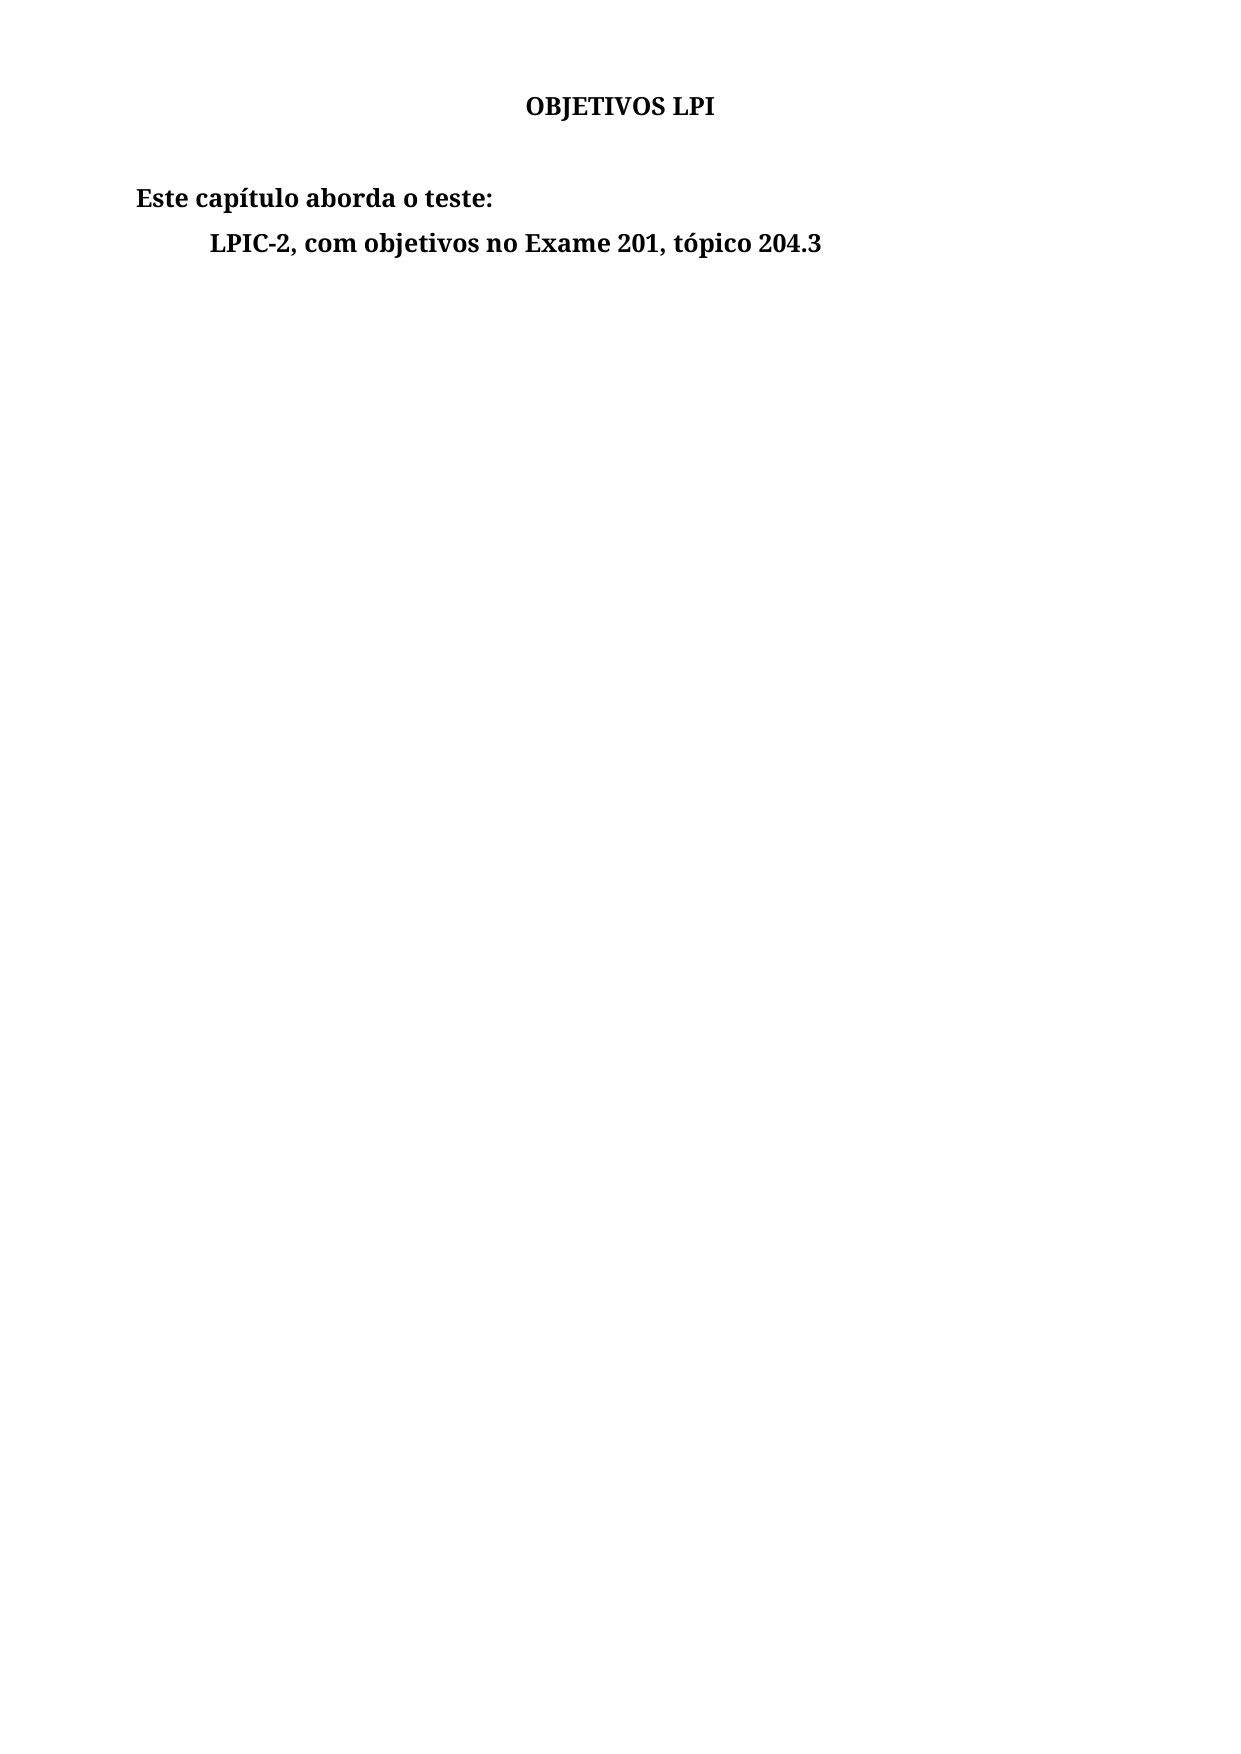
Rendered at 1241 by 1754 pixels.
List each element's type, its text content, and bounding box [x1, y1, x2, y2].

text Este capítulo aborda o teste: [136, 180, 1104, 214]
text OBJETIVOS LPI [136, 89, 1104, 123]
text LPIC-2, com objetivos no Exame 201, tópico 204.3 [136, 226, 1104, 260]
